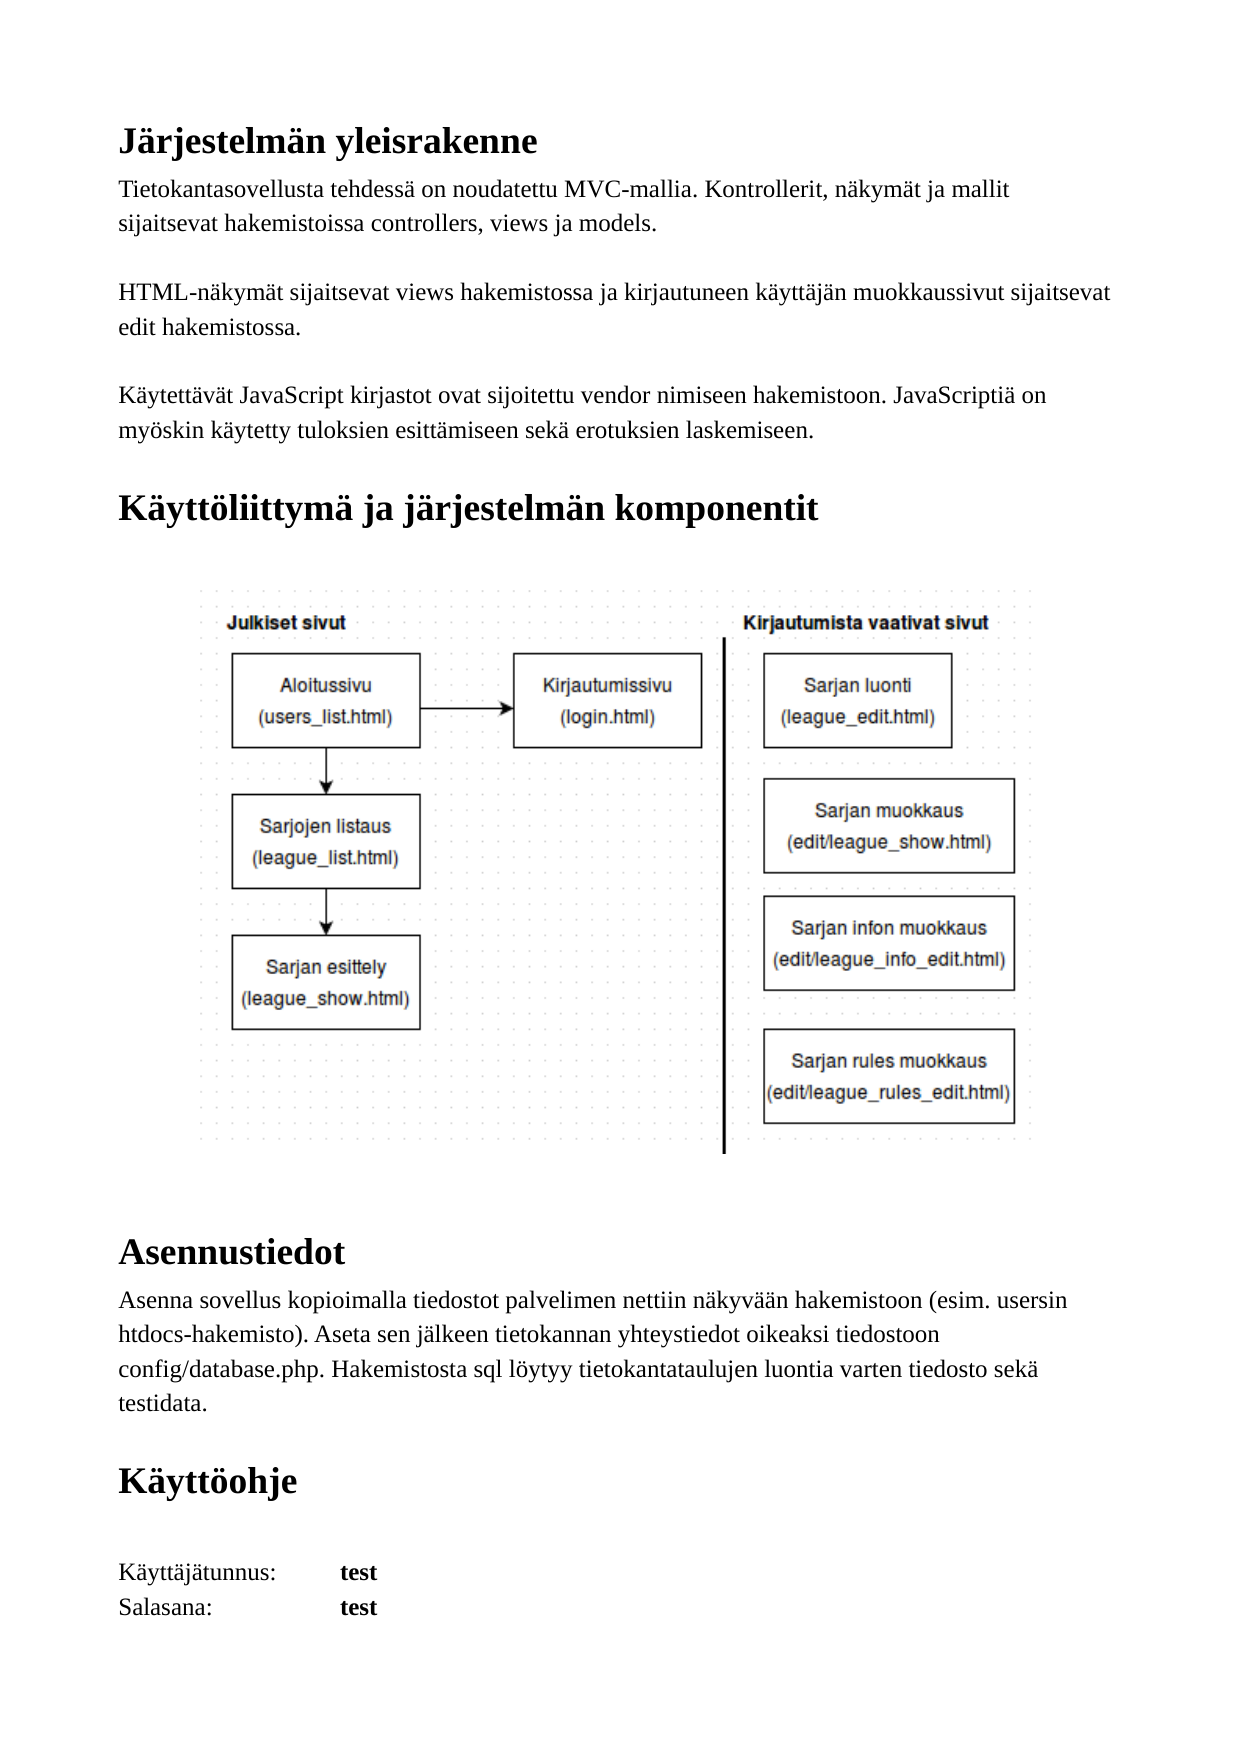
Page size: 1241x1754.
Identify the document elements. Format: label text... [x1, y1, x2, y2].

picture [199, 589, 1042, 1154]
subtitle Asennustiedot [118, 1229, 1122, 1272]
subtitle Järjestelmän yleisrakenne [118, 118, 1122, 161]
subtitle Käyttöliittymä ja järjestelmän komponentit [118, 485, 1122, 528]
text Käyttäjätunnus: test Salasana: test [118, 1557, 1122, 1620]
text Asenna sovellus kopioimalla tiedostot palvelimen nettiin näkyvään hakemistoon (esim. usersin htdocs-hakemisto). Aseta sen jälkeen tietokannan yhteystiedot oikeaksi tiedostoon config/database.php. Hakemistosta sql löytyy tietokantataulujen luontia varten tiedosto sekä testidata. [118, 1285, 1122, 1417]
subtitle Käyttöohje [118, 1458, 1122, 1544]
text Tietokantasovellusta tehdessä on noudatettu MVC-mallia. Kontrollerit, näkymät ja mallit sijaitsevat hakemistoissa controllers, views ja models. HTML-näkymät sijaitsevat views hakemistossa ja kirjautuneen käyttäjän muokkaussivut sijaitsevat edit hakemistossa. Käytettävät JavaScript kirjastot ovat sijoitettu vendor nimiseen hakemistoon. JavaScriptiä on myöskin käytetty tuloksien esittämiseen sekä erotuksien laskemiseen. [118, 174, 1122, 444]
